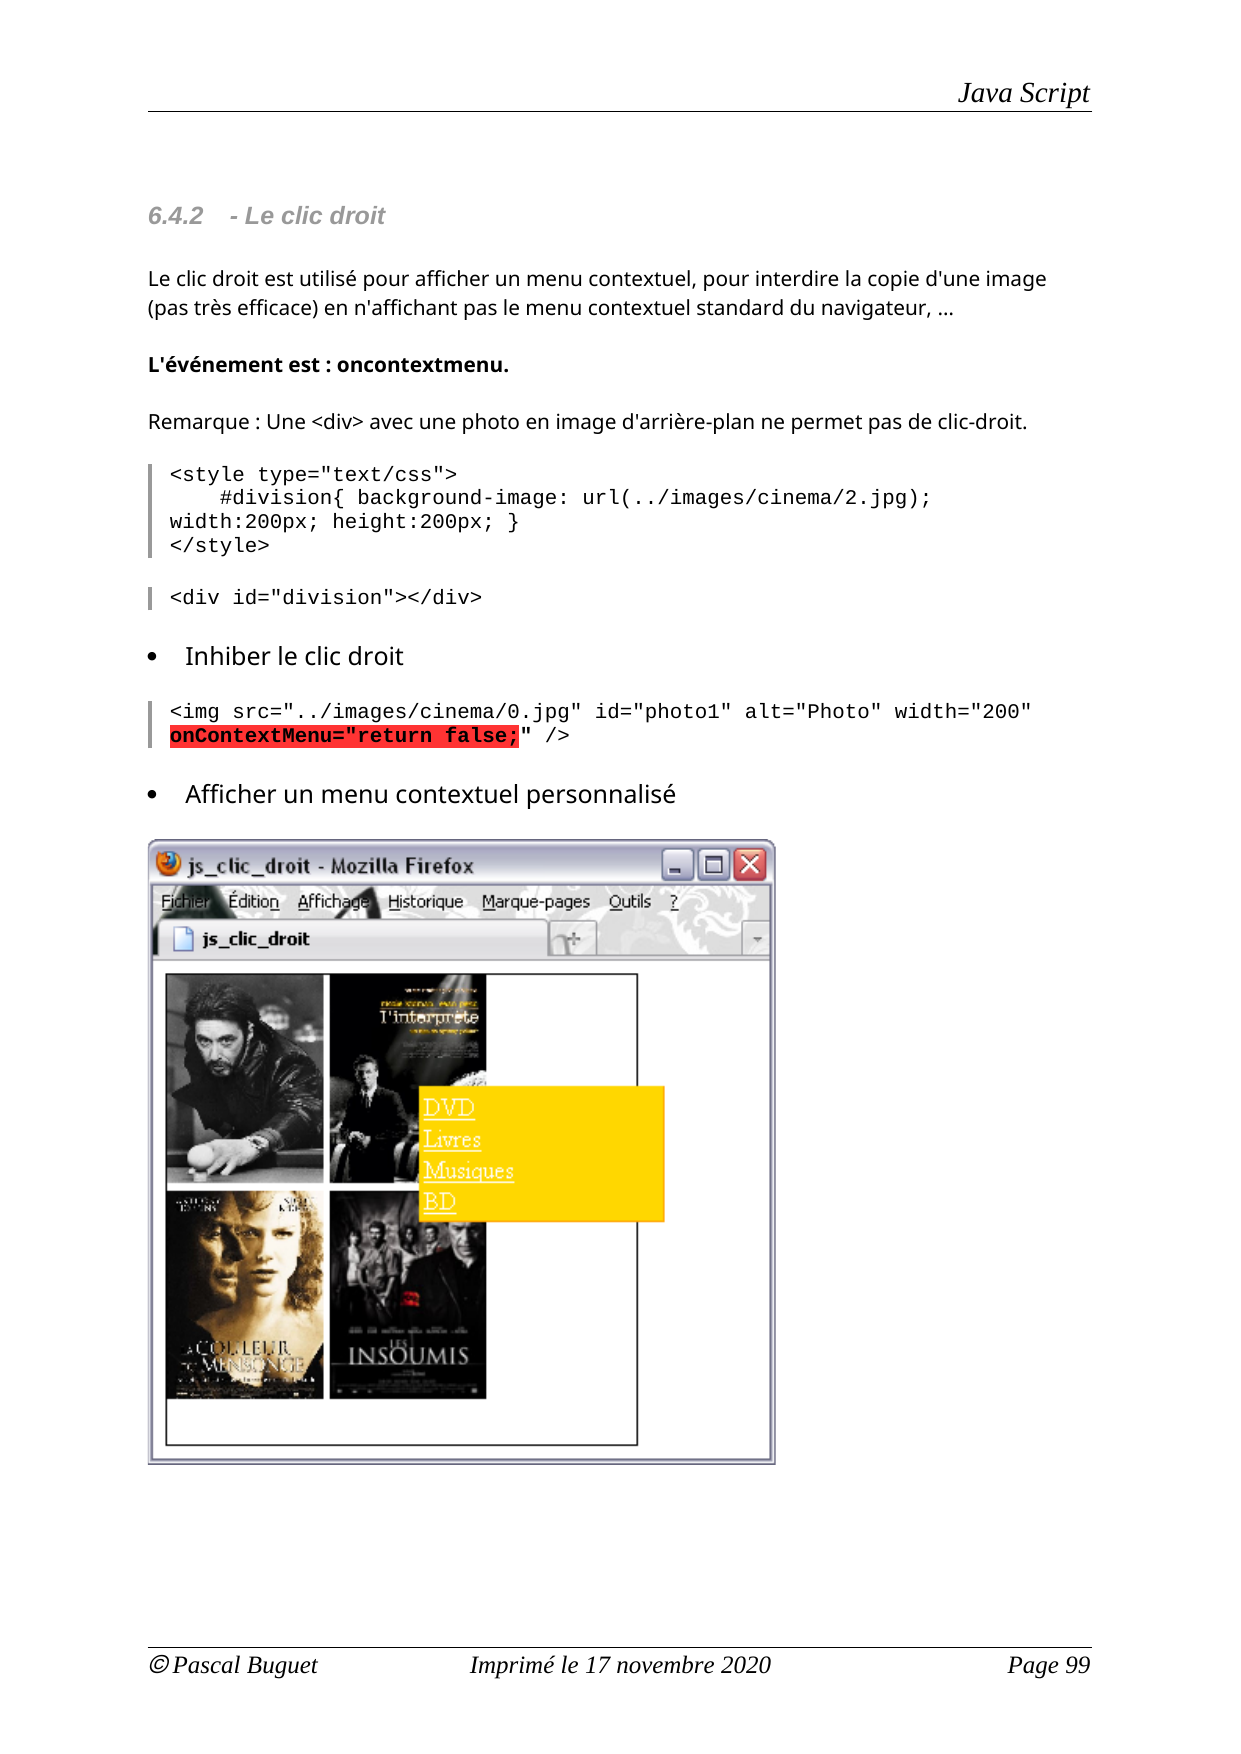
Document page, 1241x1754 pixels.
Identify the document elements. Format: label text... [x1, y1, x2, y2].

text <style type="text/css"> [152, 464, 1092, 487]
text <img src="../images/cinema/0.jpg" id="photo1" alt="Photo" width="200" onContextMenu="return false;" /> [152, 701, 1092, 748]
text L'événement est : oncontextmenu. [148, 350, 1092, 378]
text <div id="division"></div> [152, 587, 1092, 610]
text Remarque : Une <div> avec une photo en image d'arrière-plan ne permet pas de clic-droit. [148, 407, 1092, 435]
list Afficher un menu contextuel personnalisé [148, 777, 1092, 811]
list Inhiber le clic droit [148, 639, 1092, 673]
text Le clic droit est utilisé pour afficher un menu contextuel, pour interdire la copie d'une image (pas très efficace) en n'affichant pas le menu contextuel standard du navigateur, … [148, 264, 1092, 321]
text </style> [152, 534, 1092, 558]
subtitle - Le clic droit [148, 201, 1092, 230]
text #division{ background-image: url(../images/cinema/2.jpg); width:200px; height:200px; } [152, 487, 1092, 534]
picture [147, 839, 776, 1465]
